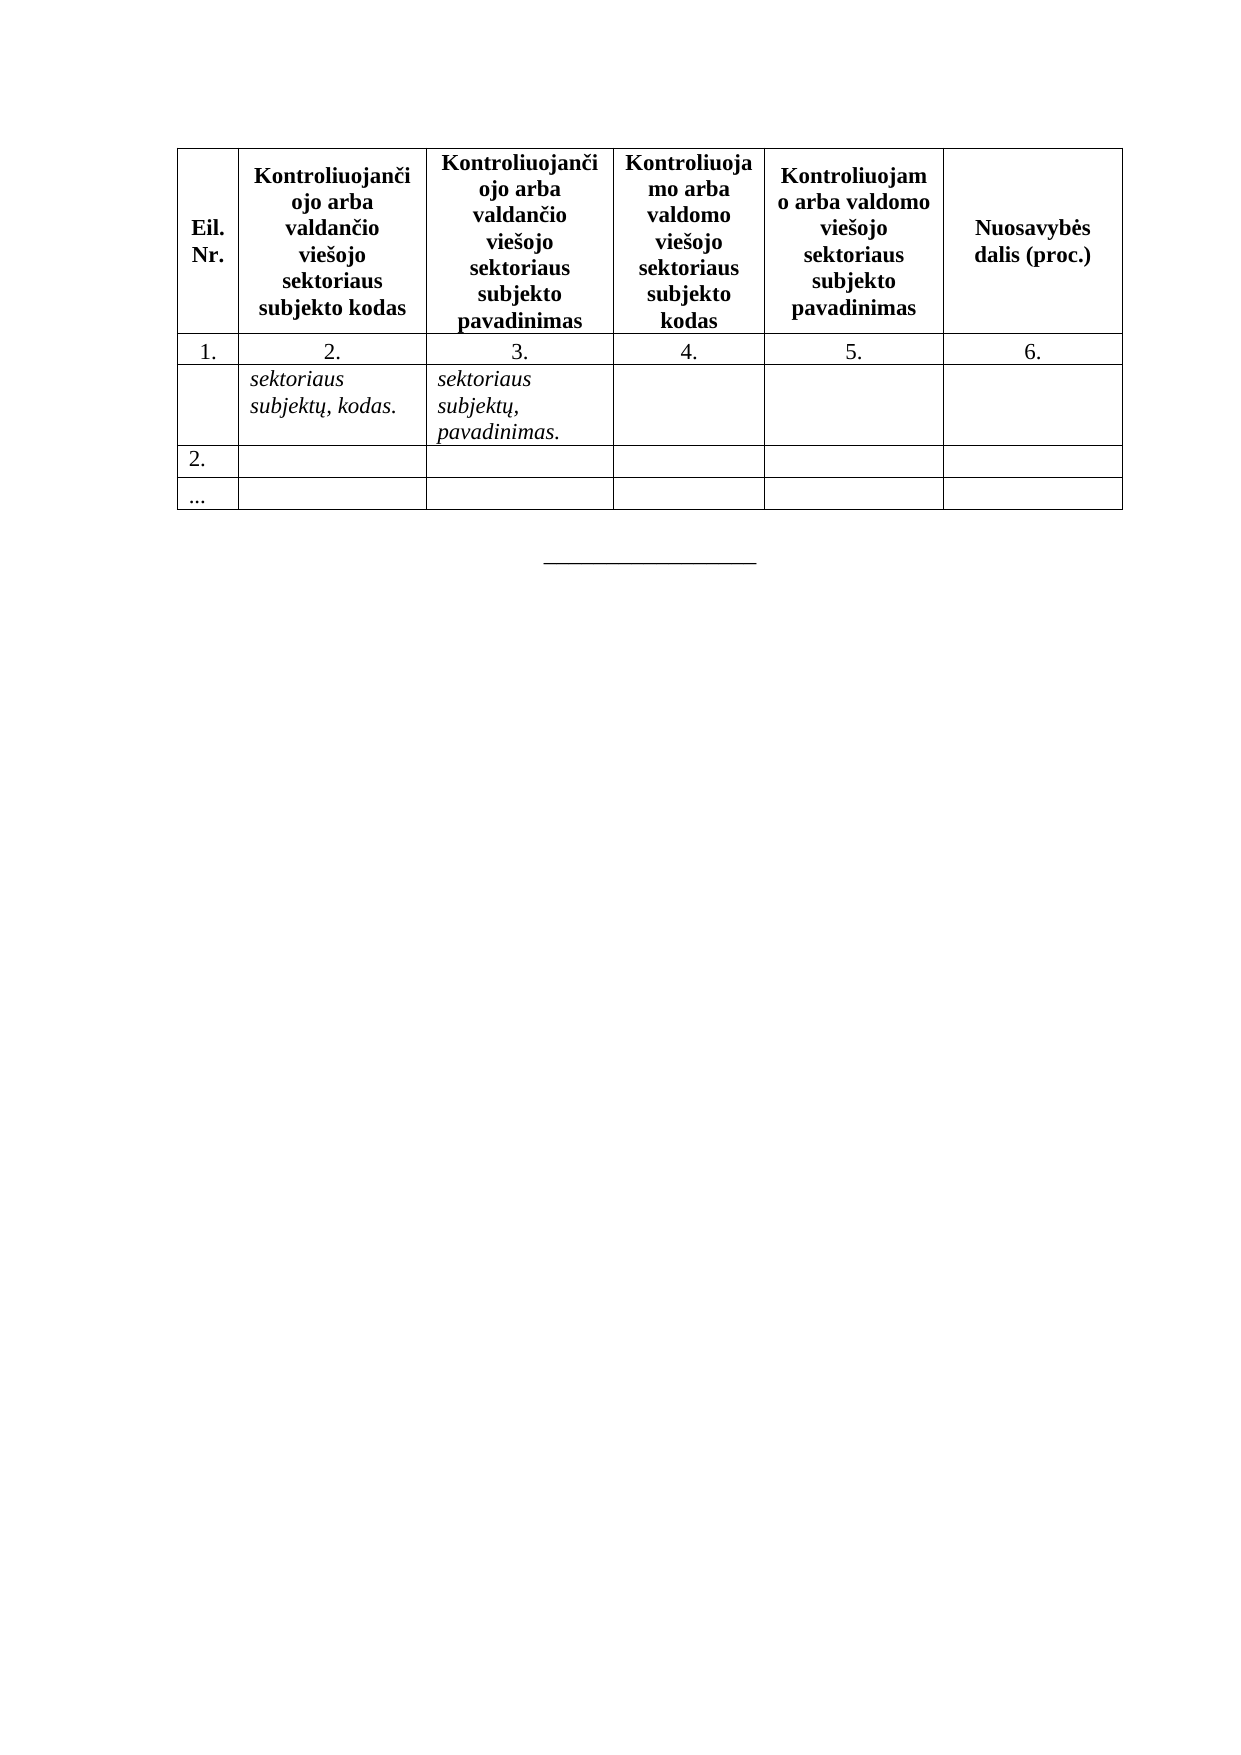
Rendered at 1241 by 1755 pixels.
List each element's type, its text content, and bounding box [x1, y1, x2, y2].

text _________________ [177, 538, 1122, 567]
table_cell [944, 446, 1122, 477]
table_cell [239, 478, 426, 509]
table_header Kontroliuojančiojo arba valdančio viešojo sektoriaus subjekto pavadinimas [427, 149, 613, 333]
table_header Kontroliuojančiojo arba valdančio viešojo sektoriaus subjekto kodas [239, 149, 426, 333]
table_cell 6. [944, 334, 1122, 364]
table_cell sektoriaus subjektų, kodas. [239, 365, 426, 444]
table_cell [427, 446, 613, 477]
table_cell [614, 446, 764, 477]
table_cell [614, 365, 764, 444]
table_cell [178, 365, 238, 444]
table_cell 5. [765, 334, 943, 364]
table_cell [614, 478, 764, 509]
table_cell 3. [427, 334, 613, 364]
table_cell [427, 478, 613, 509]
table_header Eil. Nr. [178, 149, 238, 333]
table_cell [765, 478, 943, 509]
table_cell ... [178, 478, 238, 509]
table_header Kontroliuojamo arba valdomo viešojo sektoriaus subjekto kodas [614, 149, 764, 333]
table_cell [765, 446, 943, 477]
table_cell sektoriaus subjektų, pavadinimas. [427, 365, 613, 444]
table_cell [944, 365, 1122, 444]
table_cell 1. [178, 334, 238, 364]
table_cell [944, 478, 1122, 509]
table_cell 4. [614, 334, 764, 364]
table_cell 2. [239, 334, 426, 364]
table_cell [239, 446, 426, 477]
table_cell [765, 365, 943, 444]
table_cell 2. [178, 446, 238, 477]
table_header Kontroliuojamo arba valdomo viešojo sektoriaus subjekto pavadinimas [765, 149, 943, 333]
table_header Nuosavybės dalis (proc.) [944, 149, 1122, 333]
